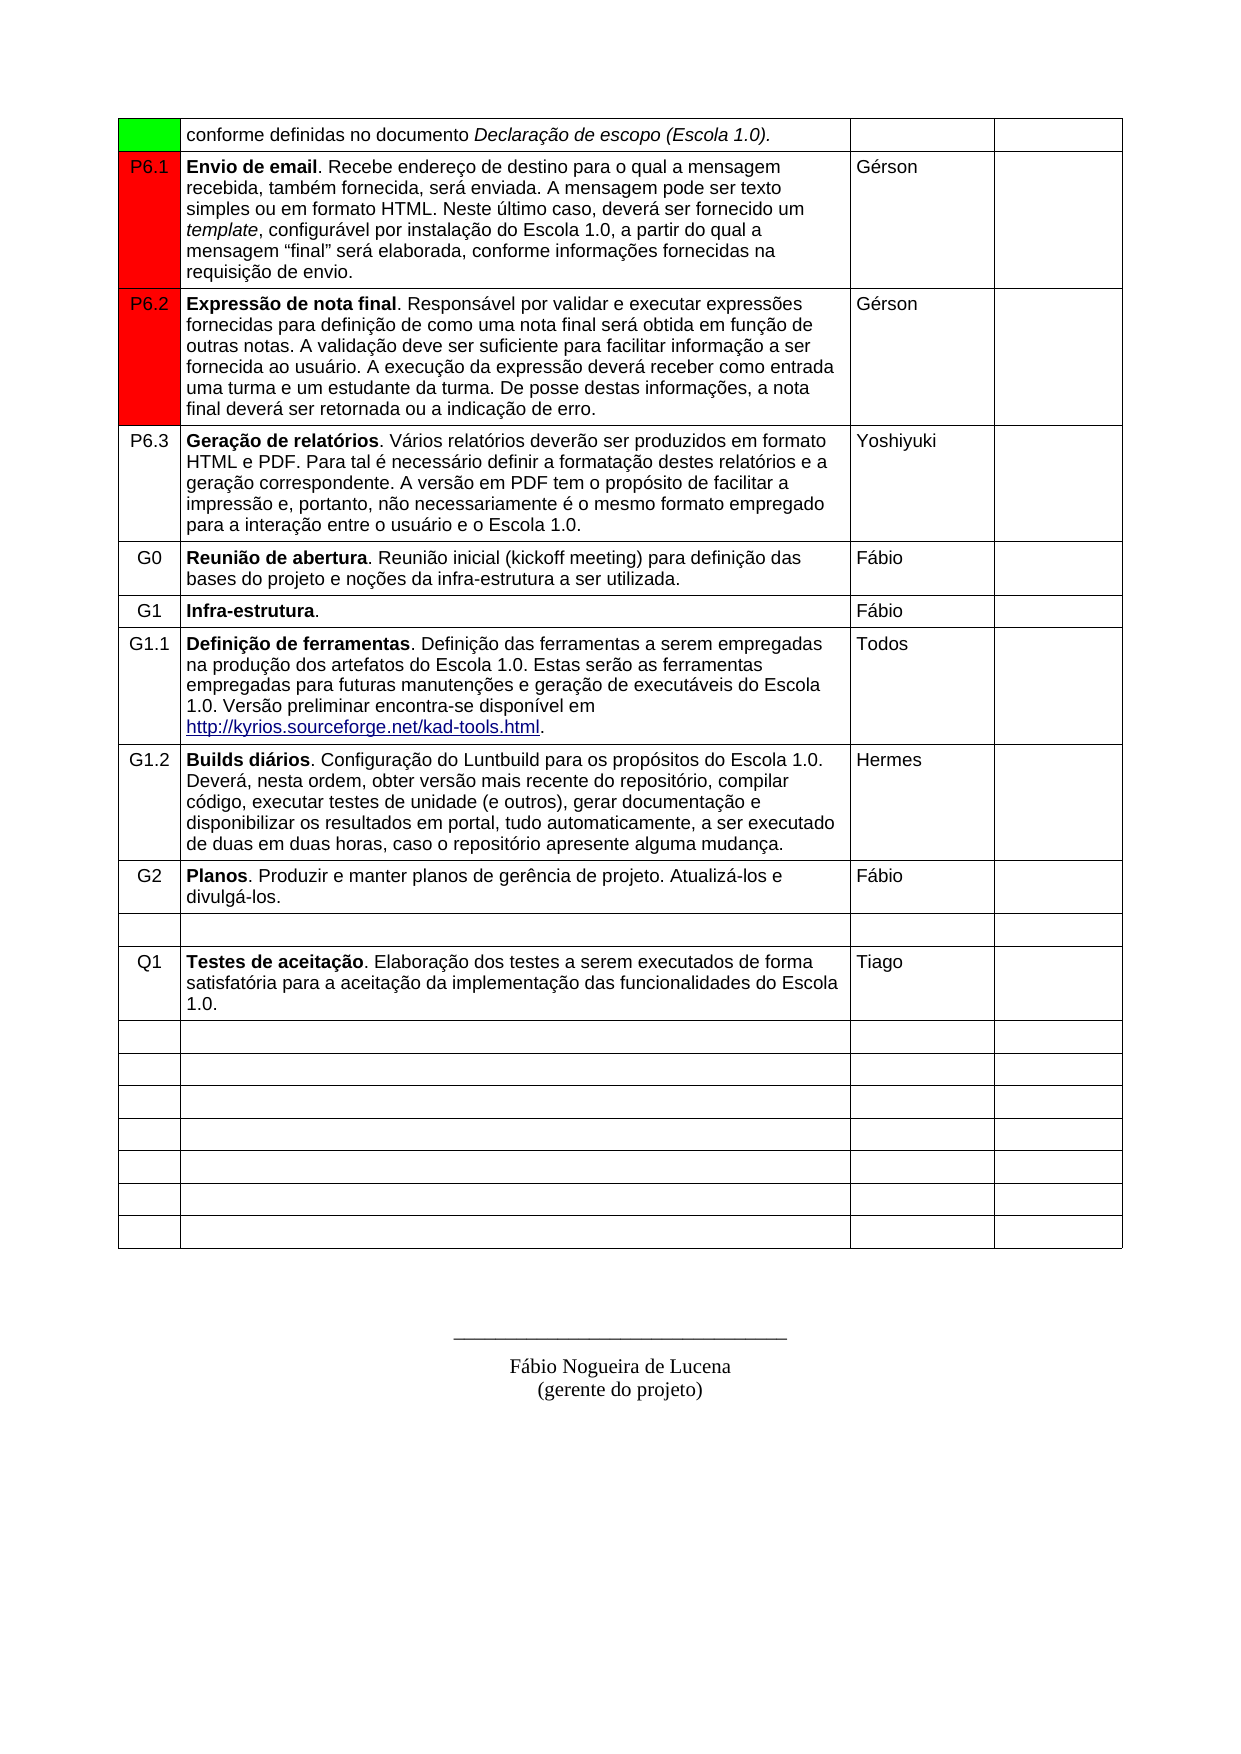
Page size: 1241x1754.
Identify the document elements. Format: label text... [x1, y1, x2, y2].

table_cell Testes de aceitação. Elaboração dos testes a serem executados de forma satisfatória para a aceitação da implementação das funcionalidades do Escola 1.0. [181, 947, 850, 1020]
table_cell Fábio [851, 861, 994, 913]
table_cell Fábio [851, 596, 994, 627]
table_cell [119, 1054, 180, 1085]
table_cell [995, 596, 1122, 627]
table_cell [119, 1086, 180, 1117]
table_cell [851, 1119, 994, 1150]
table_cell Hermes [851, 745, 994, 860]
text ________________________________ [118, 1319, 1122, 1342]
table_cell [181, 1119, 850, 1150]
table_cell [181, 1151, 850, 1182]
table_cell [119, 1021, 180, 1052]
table_cell [995, 1086, 1122, 1117]
table_cell [995, 1021, 1122, 1052]
table_cell [181, 914, 850, 946]
table_cell [851, 1086, 994, 1117]
table_cell Fábio [851, 542, 994, 595]
table_cell P6.1 [119, 152, 180, 288]
table_cell Gérson [851, 152, 994, 288]
table_cell [995, 745, 1122, 860]
table_cell [995, 119, 1122, 151]
table_cell Envio de email. Recebe endereço de destino para o qual a mensagem recebida, também fornecida, será enviada. A mensagem pode ser texto simples ou em formato HTML. Neste último caso, deverá ser fornecido um template, configurável por instalação do Escola 1.0, a partir do qual a mensagem “final” será elaborada, conforme informações fornecidas na requisição de envio. [181, 152, 850, 288]
table_cell P6.2 [119, 289, 180, 425]
table_cell [119, 914, 180, 946]
table_cell Expressão de nota final. Responsável por validar e executar expressões fornecidas para definição de como uma nota final será obtida em função de outras notas. A validação deve ser suficiente para facilitar informação a ser fornecida ao usuário. A execução da expressão deverá receber como entrada uma turma e um estudante da turma. De posse destas informações, a nota final deverá ser retornada ou a indicação de erro. [181, 289, 850, 425]
table_cell G1.2 [119, 745, 180, 860]
table_cell [119, 1184, 180, 1215]
table_cell [851, 914, 994, 946]
table_cell [995, 1119, 1122, 1150]
table_cell [995, 947, 1122, 1020]
table_cell Definição de ferramentas. Definição das ferramentas a serem empregadas na produção dos artefatos do Escola 1.0. Estas serão as ferramentas empregadas para futuras manutenções e geração de executáveis do Escola 1.0. Versão preliminar encontra-se disponível em http://kyrios.sourceforge.net/kad-tools.html. [181, 628, 850, 743]
table_cell G2 [119, 861, 180, 913]
table_cell [995, 426, 1122, 541]
table_cell P6.3 [119, 426, 180, 541]
table_cell [995, 542, 1122, 595]
table_cell G0 [119, 542, 180, 595]
table_cell [181, 1184, 850, 1215]
table_cell [181, 1086, 850, 1117]
table_cell [995, 152, 1122, 288]
table_cell [995, 1216, 1122, 1247]
table_cell [119, 1119, 180, 1150]
table_cell [995, 289, 1122, 425]
table_cell [181, 1216, 850, 1247]
table_cell [995, 1151, 1122, 1182]
table_cell [995, 914, 1122, 946]
table_cell [851, 1151, 994, 1182]
table_cell [851, 1184, 994, 1215]
table_cell [851, 1054, 994, 1085]
table_cell conforme definidas no documento Declaração de escopo (Escola 1.0). [181, 119, 850, 151]
table_cell [851, 119, 994, 151]
table_cell [851, 1216, 994, 1247]
table_cell Reunião de abertura. Reunião inicial (kickoff meeting) para definição das bases do projeto e noções da infra-estrutura a ser utilizada. [181, 542, 850, 595]
table_cell Builds diários. Configuração do Luntbuild para os propósitos do Escola 1.0. Deverá, nesta ordem, obter versão mais recente do repositório, compilar código, executar testes de unidade (e outros), gerar documentação e disponibilizar os resultados em portal, tudo automaticamente, a ser executado de duas em duas horas, caso o repositório apresente alguma mudança. [181, 745, 850, 860]
table_cell [119, 1151, 180, 1182]
table_cell Q1 [119, 947, 180, 1020]
table_cell [181, 1021, 850, 1052]
table_cell [181, 1054, 850, 1085]
table_cell Todos [851, 628, 994, 743]
table_cell G1.1 [119, 628, 180, 743]
table_cell Gérson [851, 289, 994, 425]
table_cell [851, 1021, 994, 1052]
table_cell [119, 1216, 180, 1247]
table_cell [119, 119, 180, 151]
table_cell Yoshiyuki [851, 426, 994, 541]
table_cell Tiago [851, 947, 994, 1020]
table_cell Planos. Produzir e manter planos de gerência de projeto. Atualizá-los e divulgá-los. [181, 861, 850, 913]
text Fábio Nogueira de Lucena (gerente do projeto) [118, 1354, 1122, 1401]
table_cell Infra-estrutura. [181, 596, 850, 627]
table_cell [995, 861, 1122, 913]
table_cell G1 [119, 596, 180, 627]
table_cell [995, 628, 1122, 743]
table_cell [995, 1184, 1122, 1215]
table_cell [995, 1054, 1122, 1085]
table_cell Geração de relatórios. Vários relatórios deverão ser produzidos em formato HTML e PDF. Para tal é necessário definir a formatação destes relatórios e a geração correspondente. A versão em PDF tem o propósito de facilitar a impressão e, portanto, não necessariamente é o mesmo formato empregado para a interação entre o usuário e o Escola 1.0. [181, 426, 850, 541]
